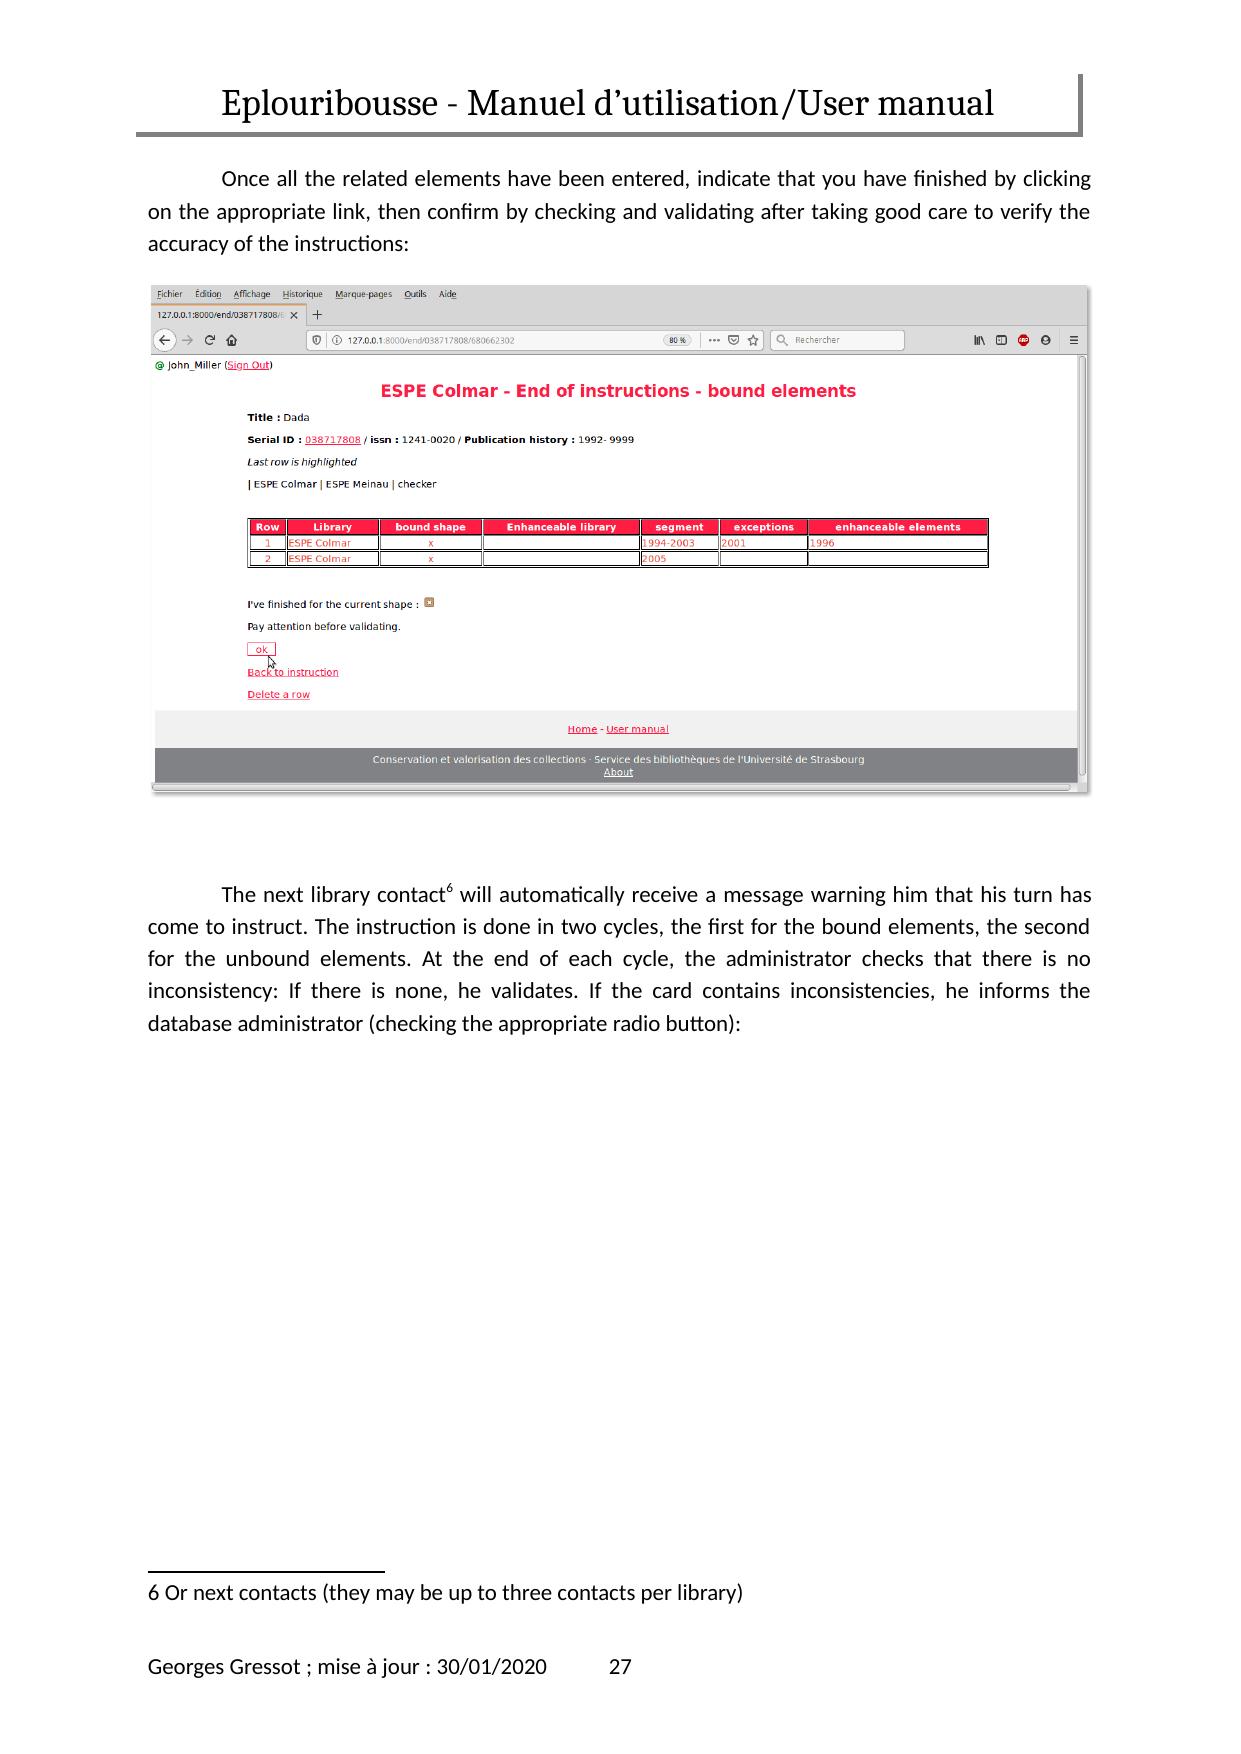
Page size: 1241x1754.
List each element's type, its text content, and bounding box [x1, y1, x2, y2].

text Or next contacts (they may be up to three contacts per library) [148, 1578, 1093, 1606]
text Once all the related elements have been entered, indicate that you have finished by clicking on the appropriate link, then confirm by checking and validating after taking good care to verify the accuracy of the instructions: [148, 164, 1093, 257]
text The next library contact will automatically receive a message warning him that his turn has come to instruct. The instruction is done in two cycles, the first for the bound elements, the second for the unbound elements. At the end of each cycle, the administrator checks that there is no inconsistency: If there is none, he validates. If the card contains inconsistencies, he informs the database administrator (checking the appropriate radio button): [148, 880, 1093, 1037]
picture [147, 282, 1093, 798]
